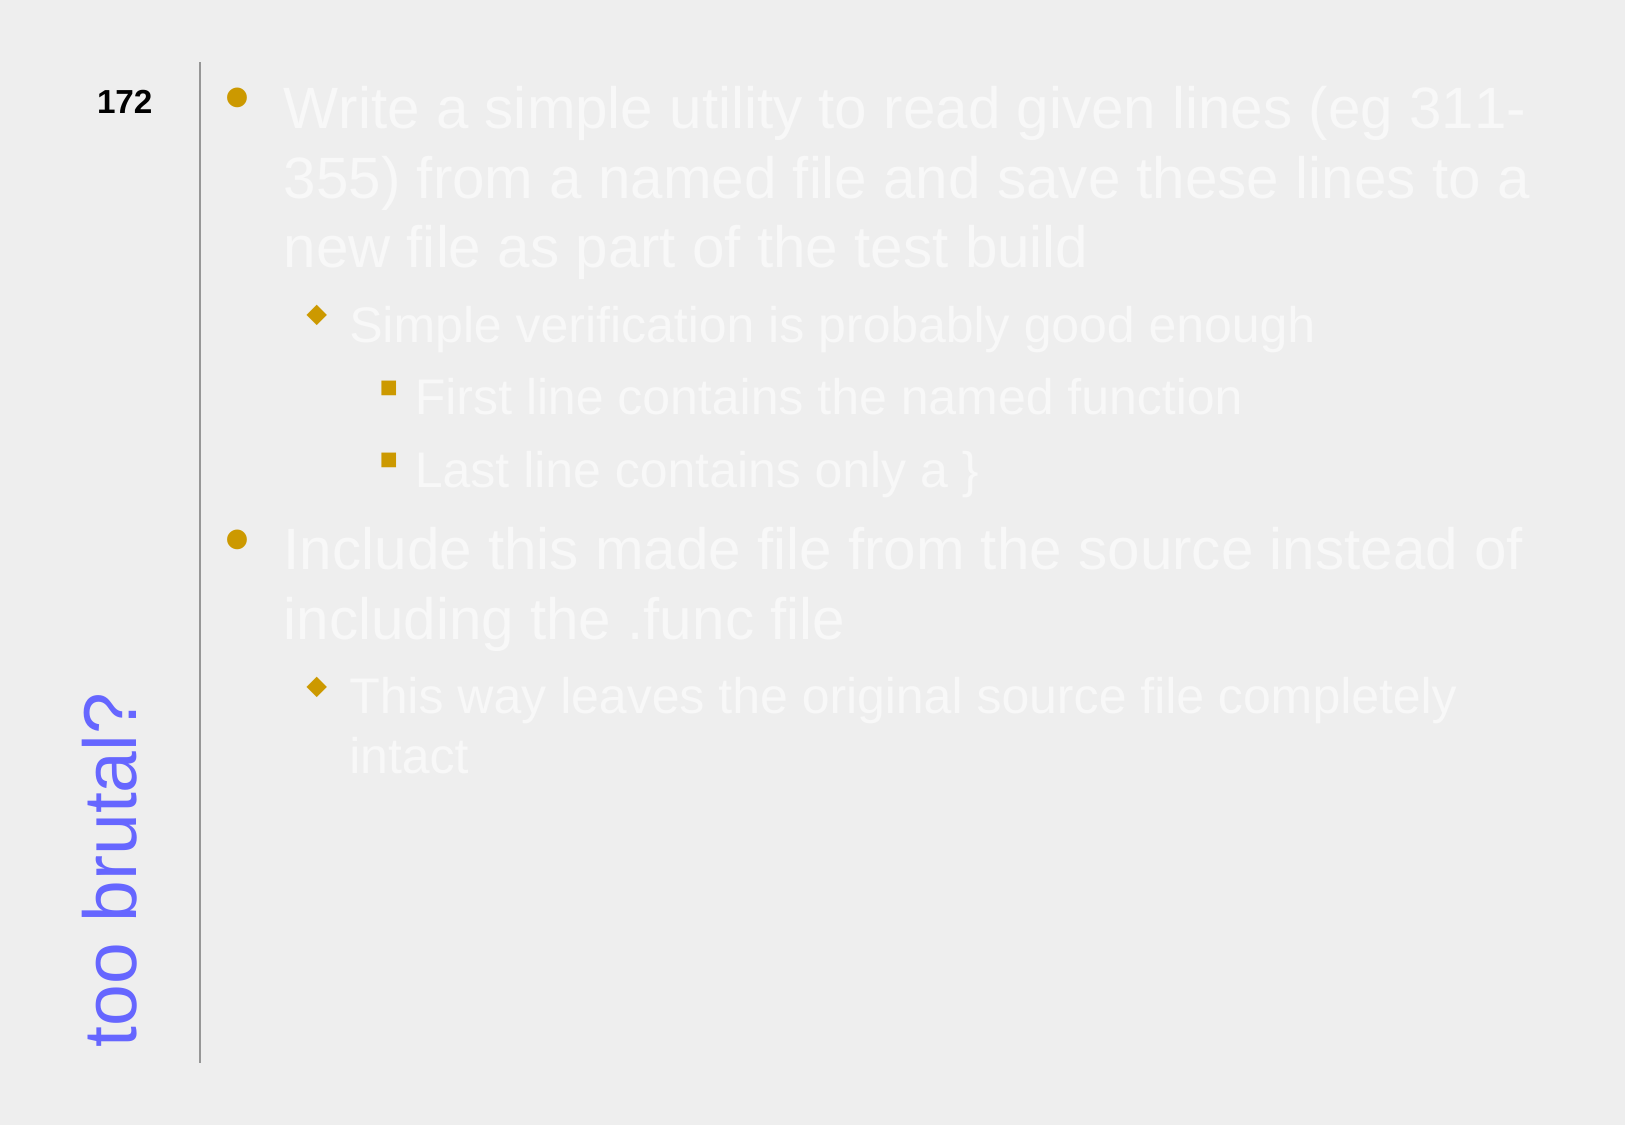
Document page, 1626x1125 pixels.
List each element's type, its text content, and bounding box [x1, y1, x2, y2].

title too brutal? [37, 162, 176, 1063]
text_box Write a simple utility to read given lines (eg 311-355) from a named file and save these lines to a new file as part of the test build Simple verification is probably good enough First line contains the named function Last line contains only a } Include this made file from the source instead of including the .func file This way leaves the original source file completely intact [212, 62, 1550, 1063]
